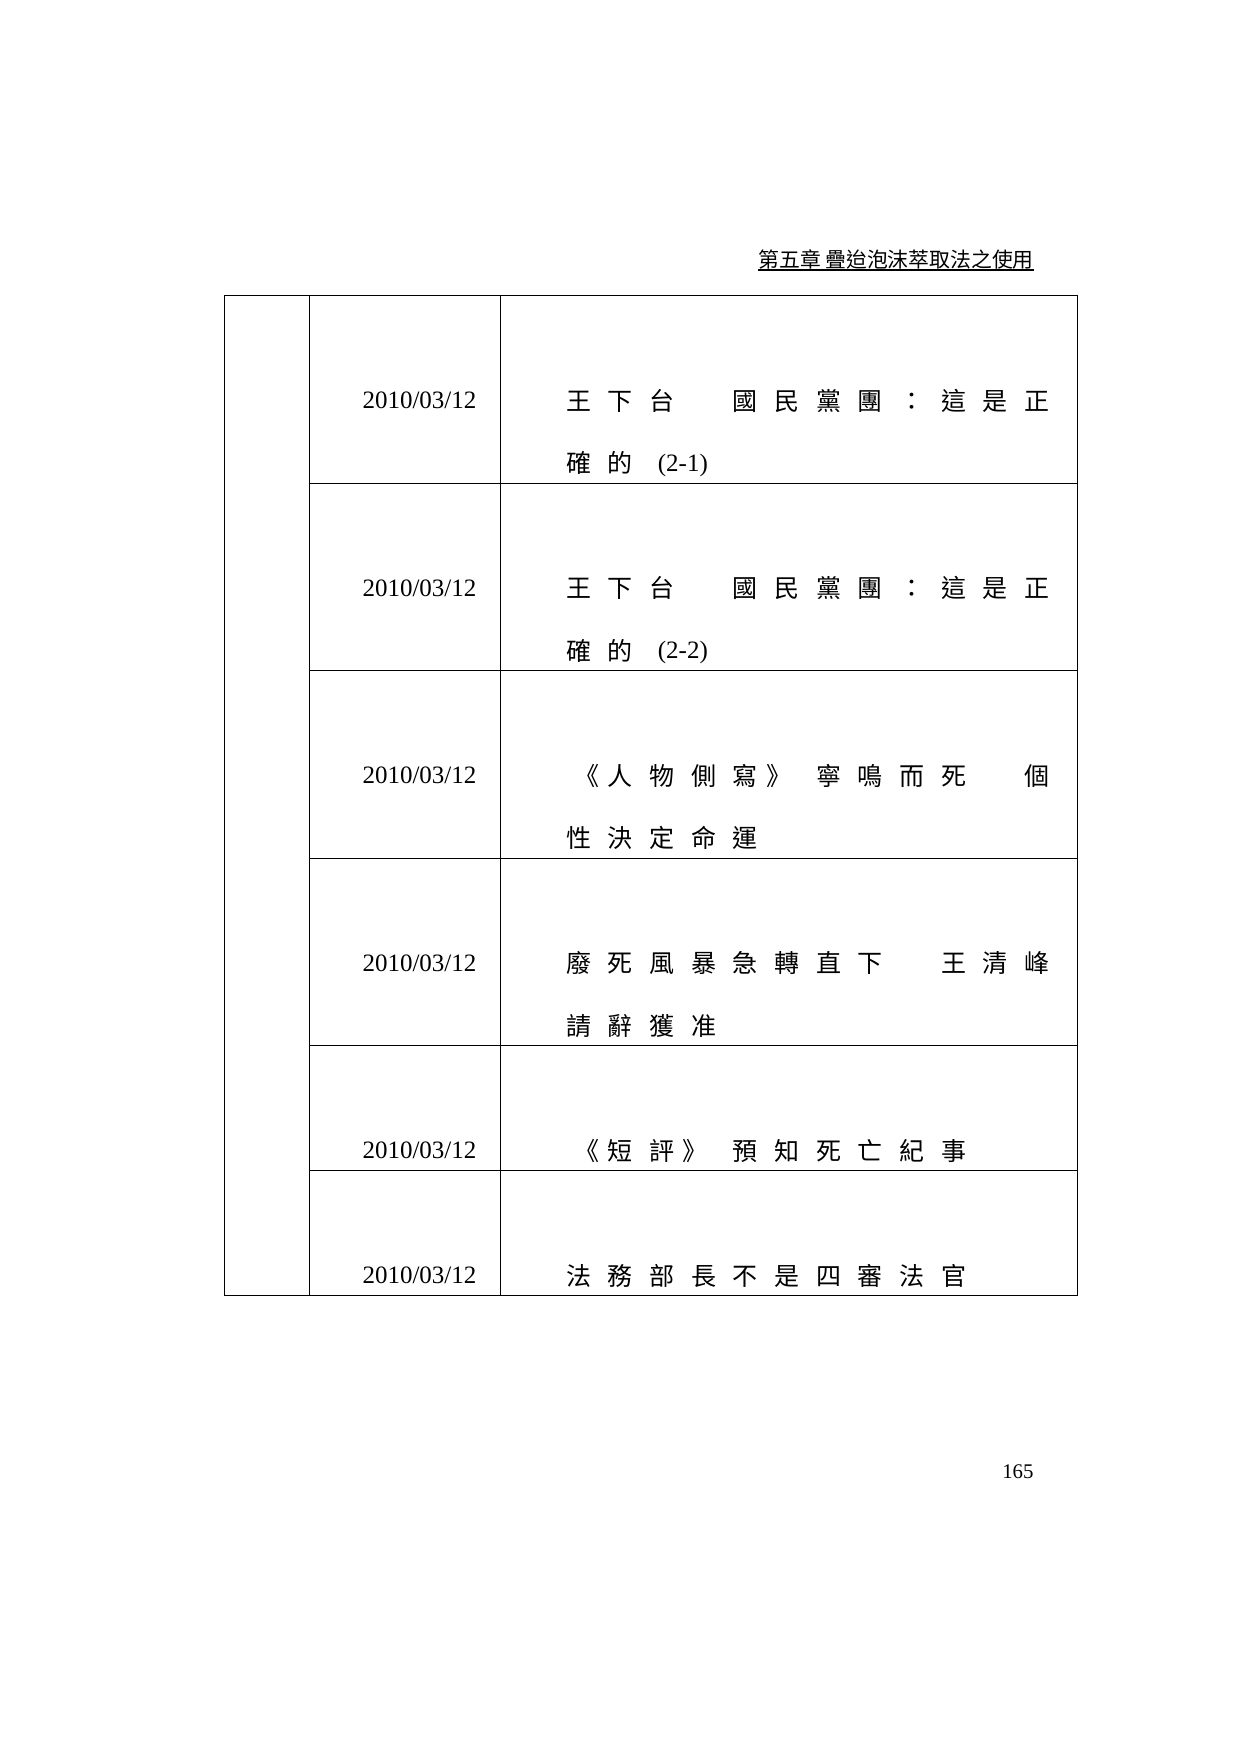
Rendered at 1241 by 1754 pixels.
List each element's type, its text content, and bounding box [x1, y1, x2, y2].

table_cell 《短評》預知死亡紀事 [501, 1046, 1077, 1170]
table_cell [225, 296, 309, 1295]
table_cell 廢死風暴急轉直下 王清峰請辭獲准 [501, 859, 1077, 1045]
table_cell 《人物側寫》寧鳴而死 個性決定命運 [501, 671, 1077, 858]
table_cell 2010/03/12 [310, 1046, 500, 1170]
table_cell 2010/03/12 [310, 671, 500, 858]
table_cell 2010/03/12 [310, 859, 500, 1045]
table_cell 王下台 國民黨團：這是正確的(2-1) [501, 296, 1077, 483]
table_cell 2010/03/12 [310, 1171, 500, 1295]
table_cell 王下台 國民黨團：這是正確的(2-2) [501, 484, 1077, 670]
table_cell 法務部長不是四審法官 [501, 1171, 1077, 1295]
table_cell 2010/03/12 [310, 296, 500, 483]
table_cell 2010/03/12 [310, 484, 500, 670]
